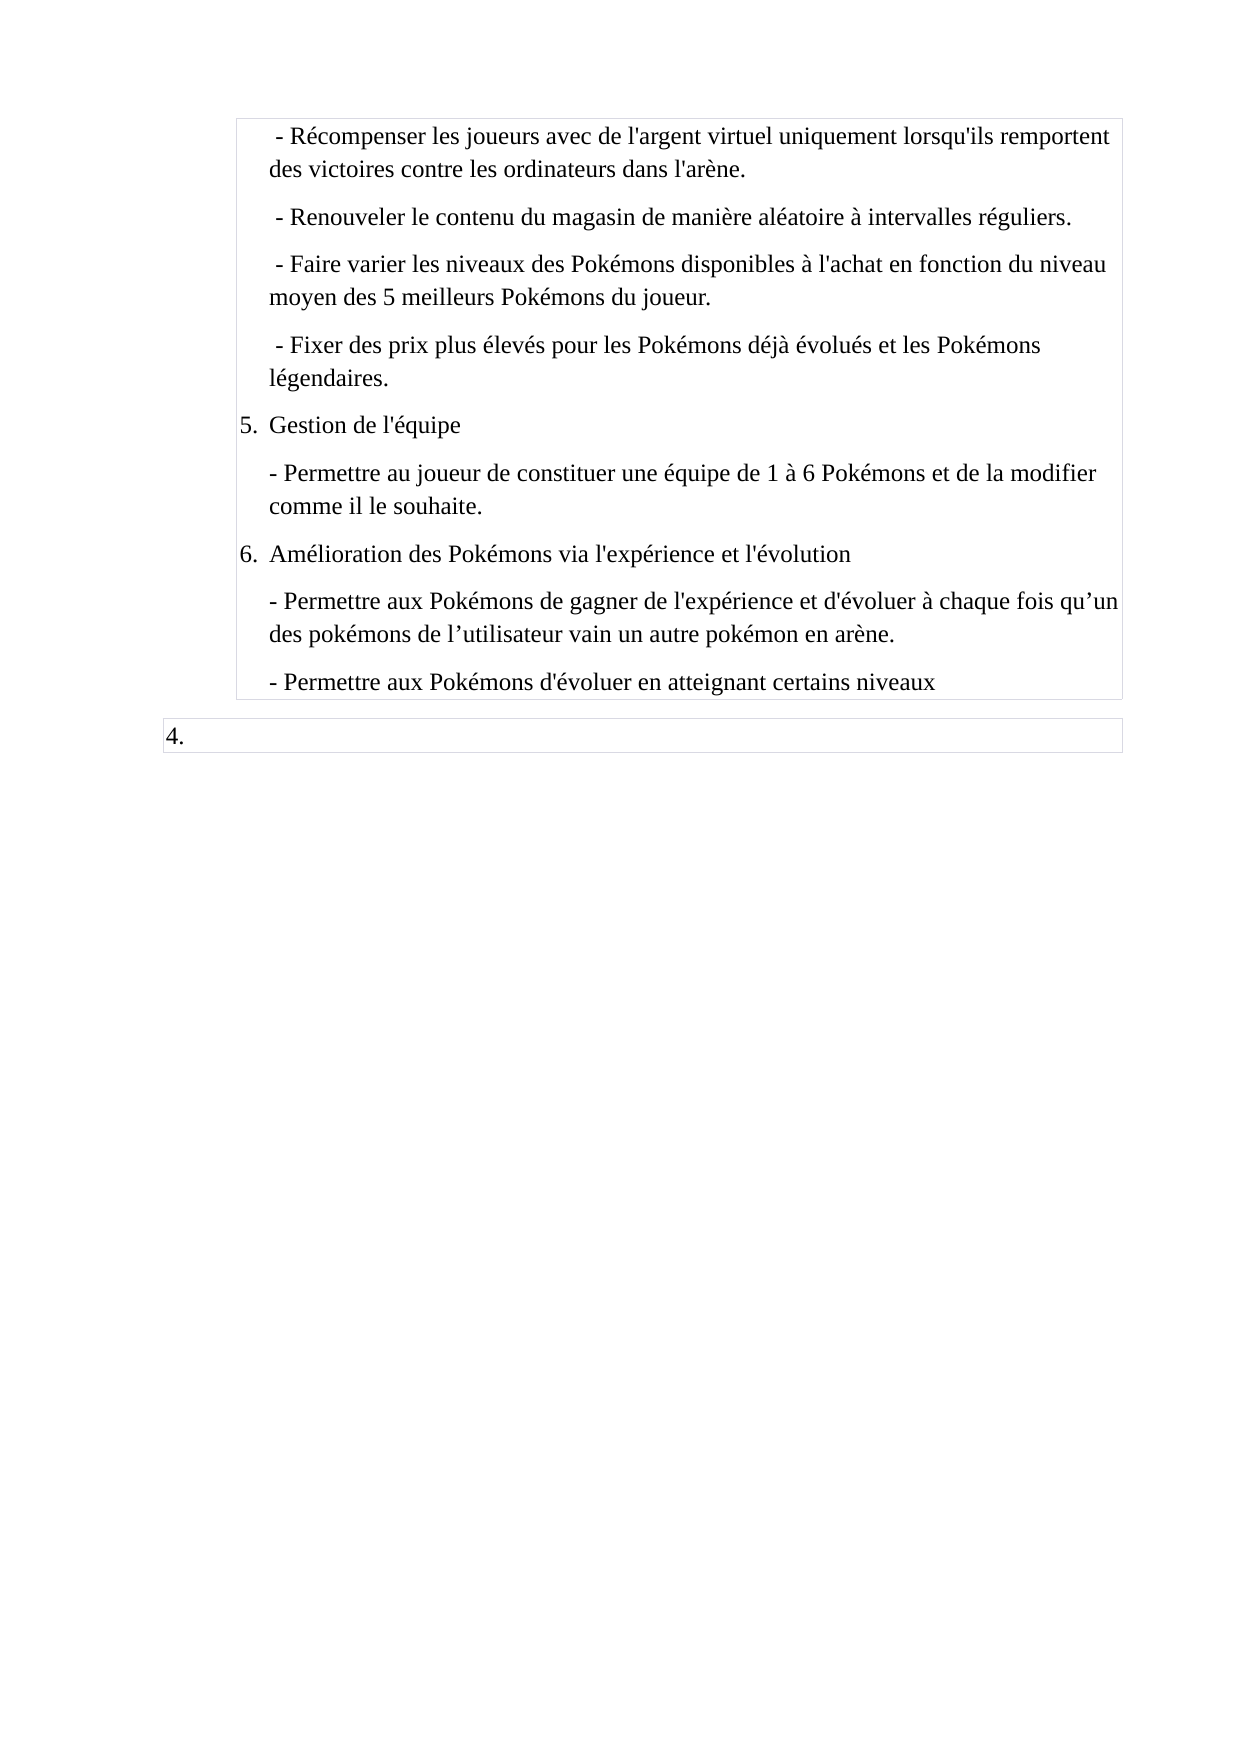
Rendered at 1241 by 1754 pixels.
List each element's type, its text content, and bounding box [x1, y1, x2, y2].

list Gestion de l'équipe [237, 408, 1122, 439]
list - Fixer des prix plus élevés pour les Pokémons déjà évolués et les Pokémons légendaires. [237, 327, 1122, 392]
list - Récompenser les joueurs avec de l'argent virtuel uniquement lorsqu'ils remportent des victoires contre les ordinateurs dans l'arène. [237, 119, 1122, 183]
list - Permettre aux Pokémons de gagner de l'expérience et d'évoluer à chaque fois qu’un des pokémons de l’utilisateur vain un autre pokémon en arène. [237, 583, 1122, 648]
list Amélioration des Pokémons via l'expérience et l'évolution [237, 536, 1122, 568]
list - Permettre aux Pokémons d'évoluer en atteignant certains niveaux [237, 664, 1122, 699]
list - Renouveler le contenu du magasin de manière aléatoire à intervalles réguliers. [237, 199, 1122, 231]
list - Faire varier les niveaux des Pokémons disponibles à l'achat en fonction du niveau moyen des 5 meilleurs Pokémons du joueur. [237, 246, 1122, 311]
list - Permettre au joueur de constituer une équipe de 1 à 6 Pokémons et de la modifier comme il le souhaite. [237, 455, 1122, 520]
